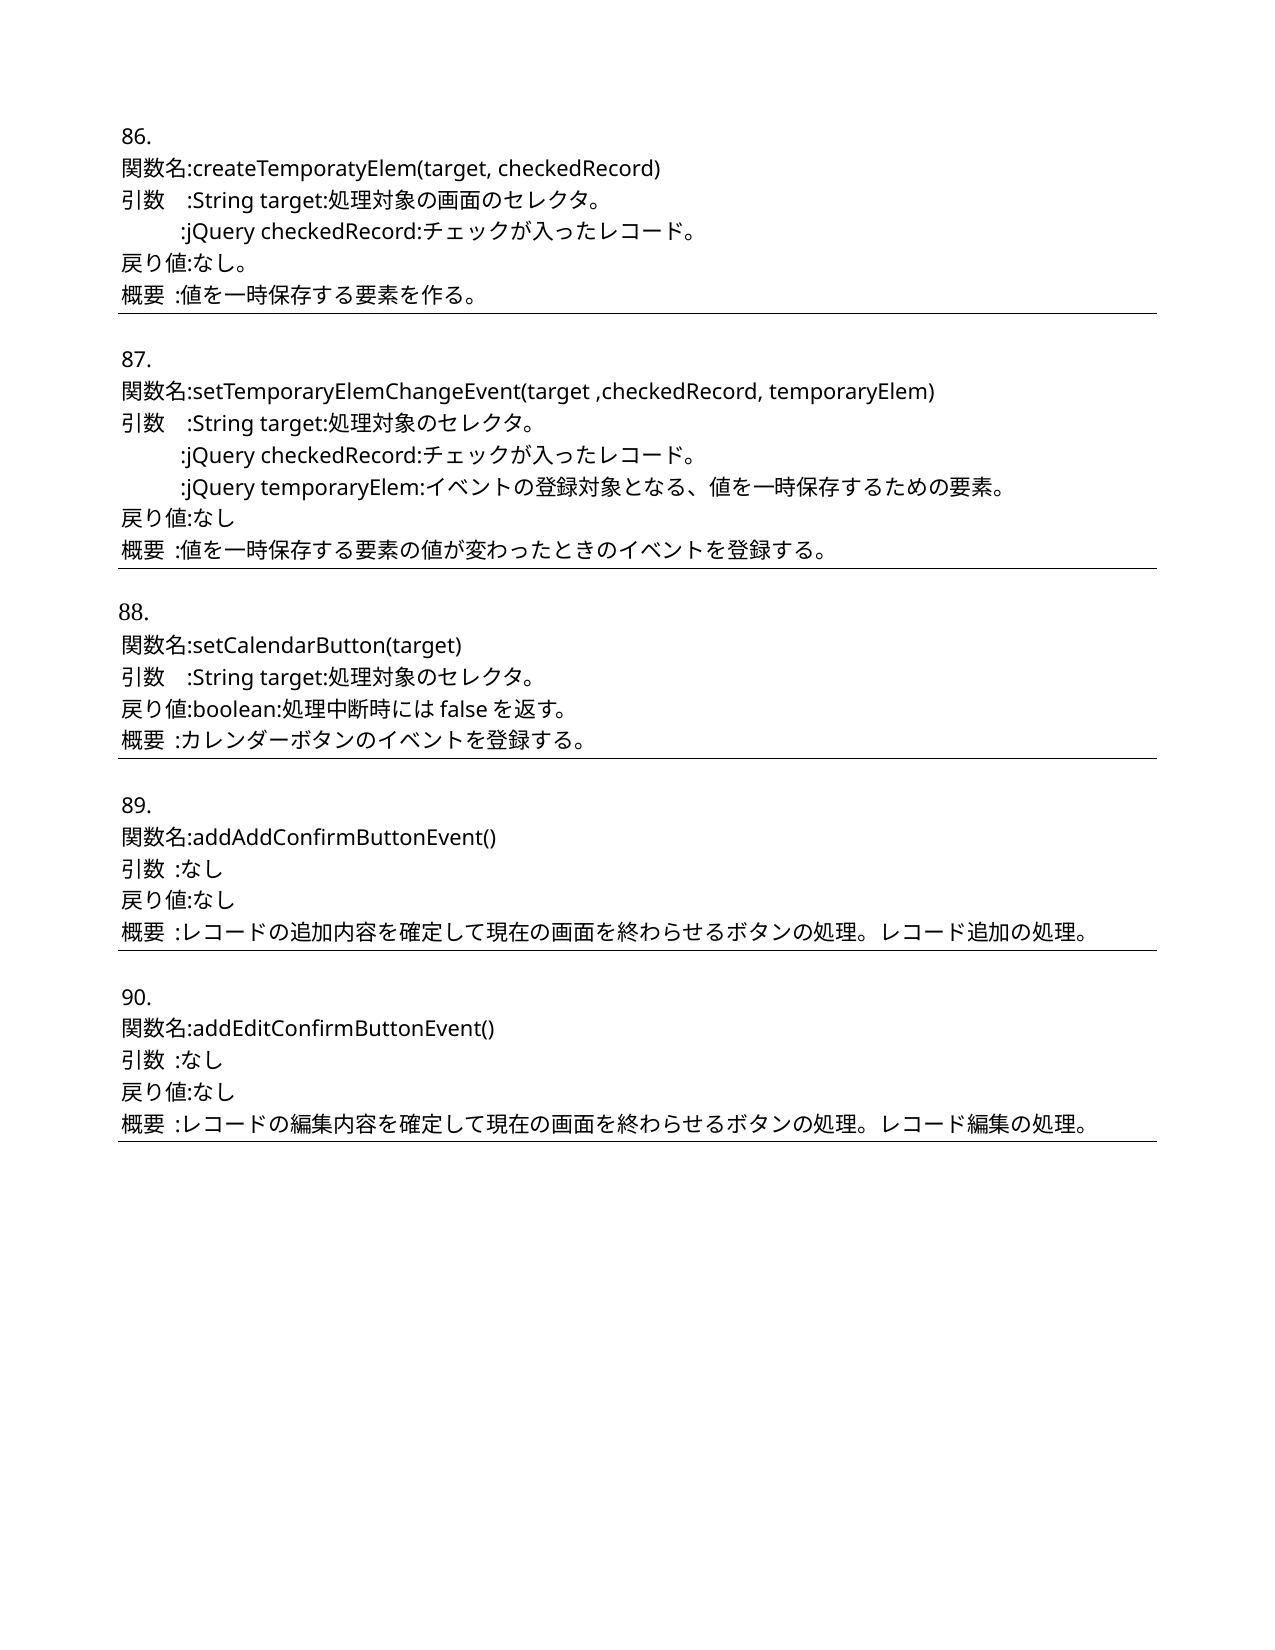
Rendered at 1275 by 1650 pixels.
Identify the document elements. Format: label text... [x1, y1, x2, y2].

text 概要 :レコードの追加内容を確定して現在の画面を終わらせるボタンの処理。レコード追加の処理。 [118, 915, 1157, 950]
text 引数 :なし [118, 852, 1157, 883]
text 88. [118, 597, 1157, 625]
text 関数名:addAddConfirmButtonEvent() [118, 820, 1157, 852]
text 概要 :レコードの編集内容を確定して現在の画面を終わらせるボタンの処理。レコード編集の処理。 [118, 1107, 1157, 1141]
text 引数 :String target:処理対象のセレクタ。 [118, 406, 1157, 438]
text 89. [118, 787, 1157, 820]
text 引数 :なし [118, 1043, 1157, 1075]
text 90. [118, 979, 1157, 1011]
text :jQuery checkedRecord:チェックが入ったレコード。 [118, 214, 1157, 246]
text 87. [118, 341, 1157, 374]
text 戻り値:boolean:処理中断時にはfalseを返す。 [118, 692, 1157, 723]
text :jQuery checkedRecord:チェックが入ったレコード。 [118, 438, 1157, 469]
text 関数名:setCalendarButton(target) [118, 625, 1157, 660]
text 概要 :値を一時保存する要素の値が変わったときのイベントを登録する。 [118, 533, 1157, 568]
text 戻り値:なし。 [118, 246, 1157, 278]
text 概要 :カレンダーボタンのイベントを登録する。 [118, 723, 1157, 758]
text 86. [118, 118, 1157, 151]
text 戻り値:なし [118, 501, 1157, 533]
text 戻り値:なし [118, 883, 1157, 915]
text 概要 :値を一時保存する要素を作る。 [118, 278, 1157, 313]
text :jQuery temporaryElem:イベントの登録対象となる、値を一時保存するための要素。 [118, 469, 1157, 501]
text 関数名:addEditConfirmButtonEvent() [118, 1011, 1157, 1043]
text 関数名:setTemporaryElemChangeEvent(target ,checkedRecord, temporaryElem) [118, 374, 1157, 406]
text 戻り値:なし [118, 1075, 1157, 1107]
text 関数名:createTemporatyElem(target, checkedRecord) [118, 151, 1157, 183]
text 引数 :String target:処理対象のセレクタ。 [118, 660, 1157, 692]
text 引数 :String target:処理対象の画面のセレクタ。 [118, 183, 1157, 214]
